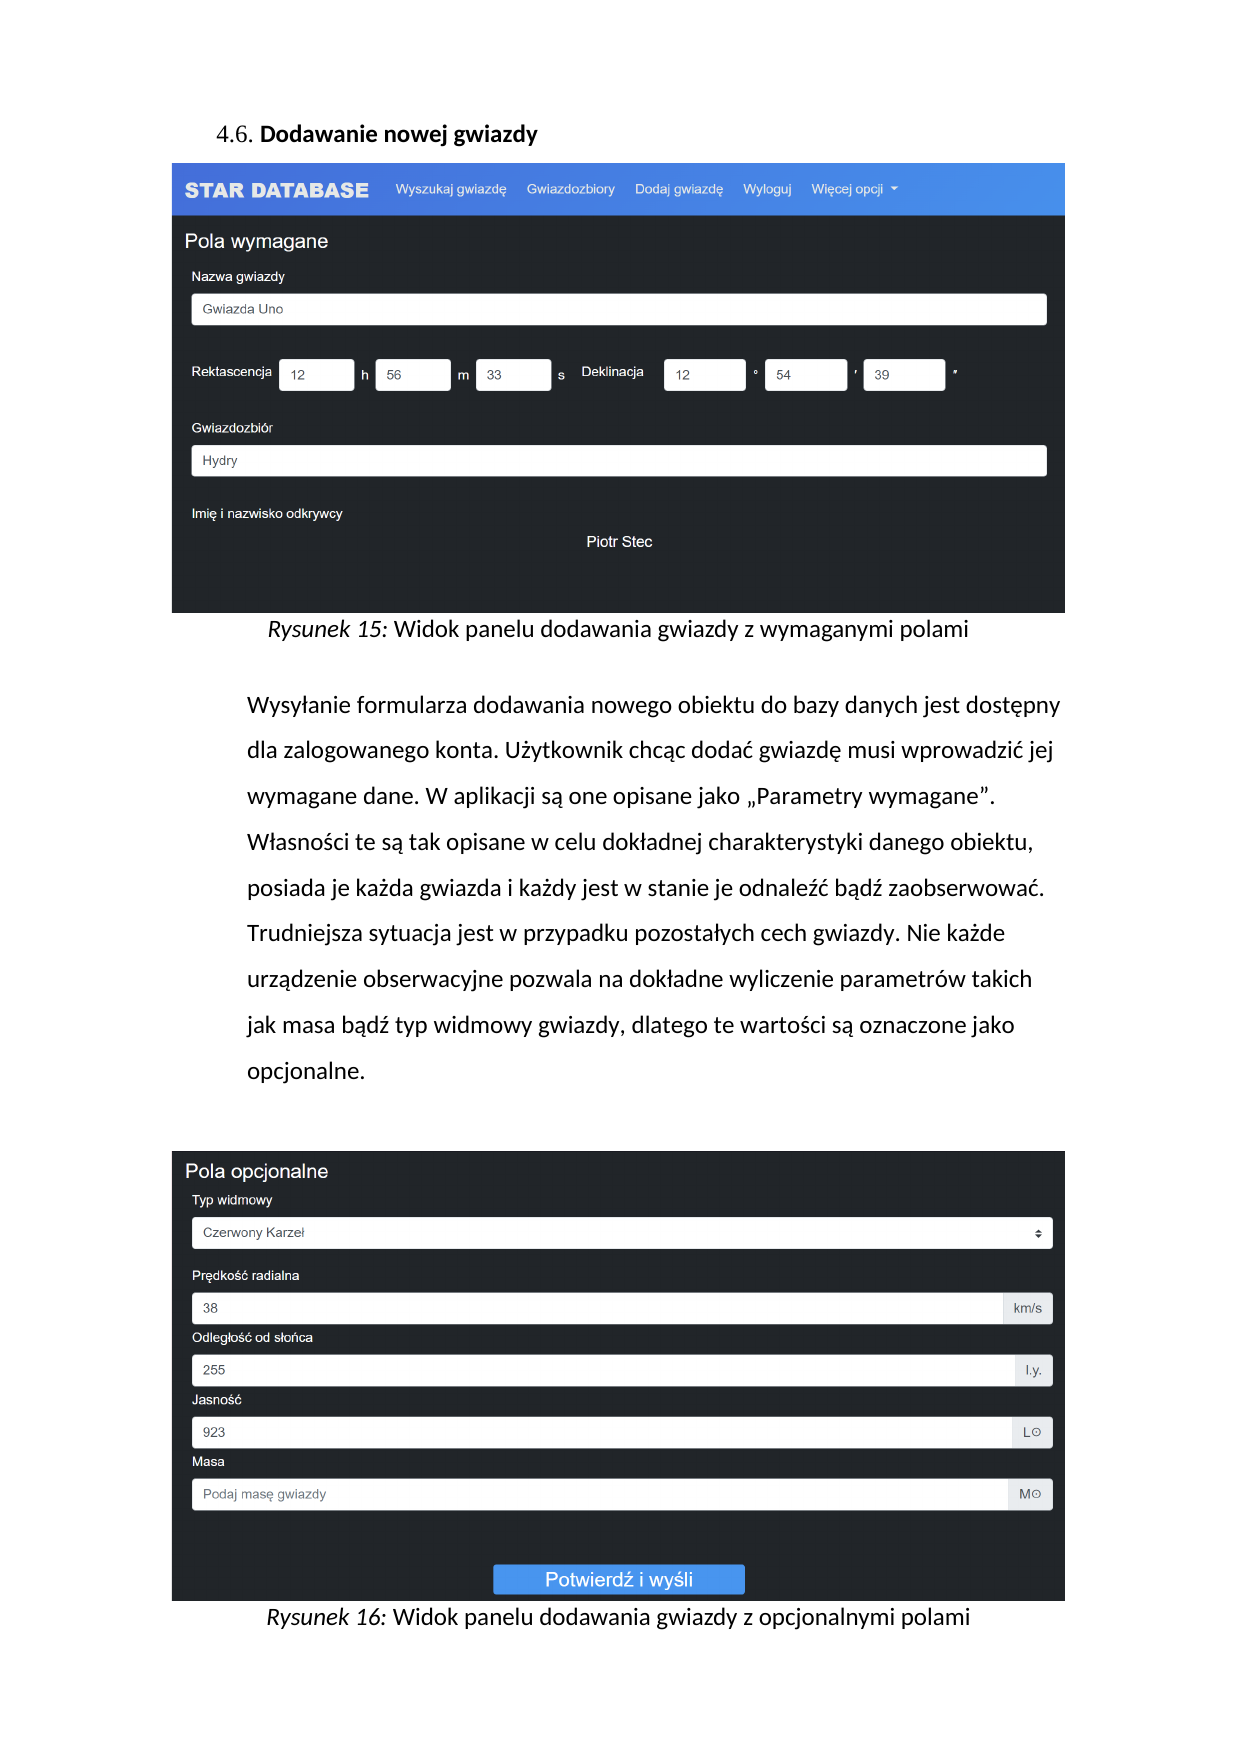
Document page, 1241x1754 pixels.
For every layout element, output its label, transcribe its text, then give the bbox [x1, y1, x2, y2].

list Dodawanie nowej gwiazdy [210, 118, 1065, 163]
list Rysunek 16: Widok panelu dodawania gwiazdy z opcjonalnymi polami [172, 1601, 1065, 1632]
picture [171, 163, 1065, 613]
picture [171, 1151, 1065, 1601]
list Rysunek 15: Widok panelu dodawania gwiazdy z wymaganymi polami [172, 613, 1065, 643]
list Wysyłanie formularza dodawania nowego obiektu do bazy danych jest dostępny dla zalogowanego konta. Użytkownik chcąc dodać gwiazdę musi wprowadzić jej wymagane dane. W aplikacji są one opisane jako „Parametry wymagane”. Własności te są tak opisane w celu dokładnej charakterystyki danego obiektu, posiada je każda gwiazda i każdy jest w stanie je odnaleźć bądź zaobserwować. Trudniejsza sytuacja jest w przypadku pozostałych cech gwiazdy. Nie każde urządzenie obserwacyjne pozwala na dokładne wyliczenie parametrów takich jak masa bądź typ widmowy gwiazdy, dlatego te wartości są oznaczone jako opcjonalne. [210, 643, 1065, 1131]
